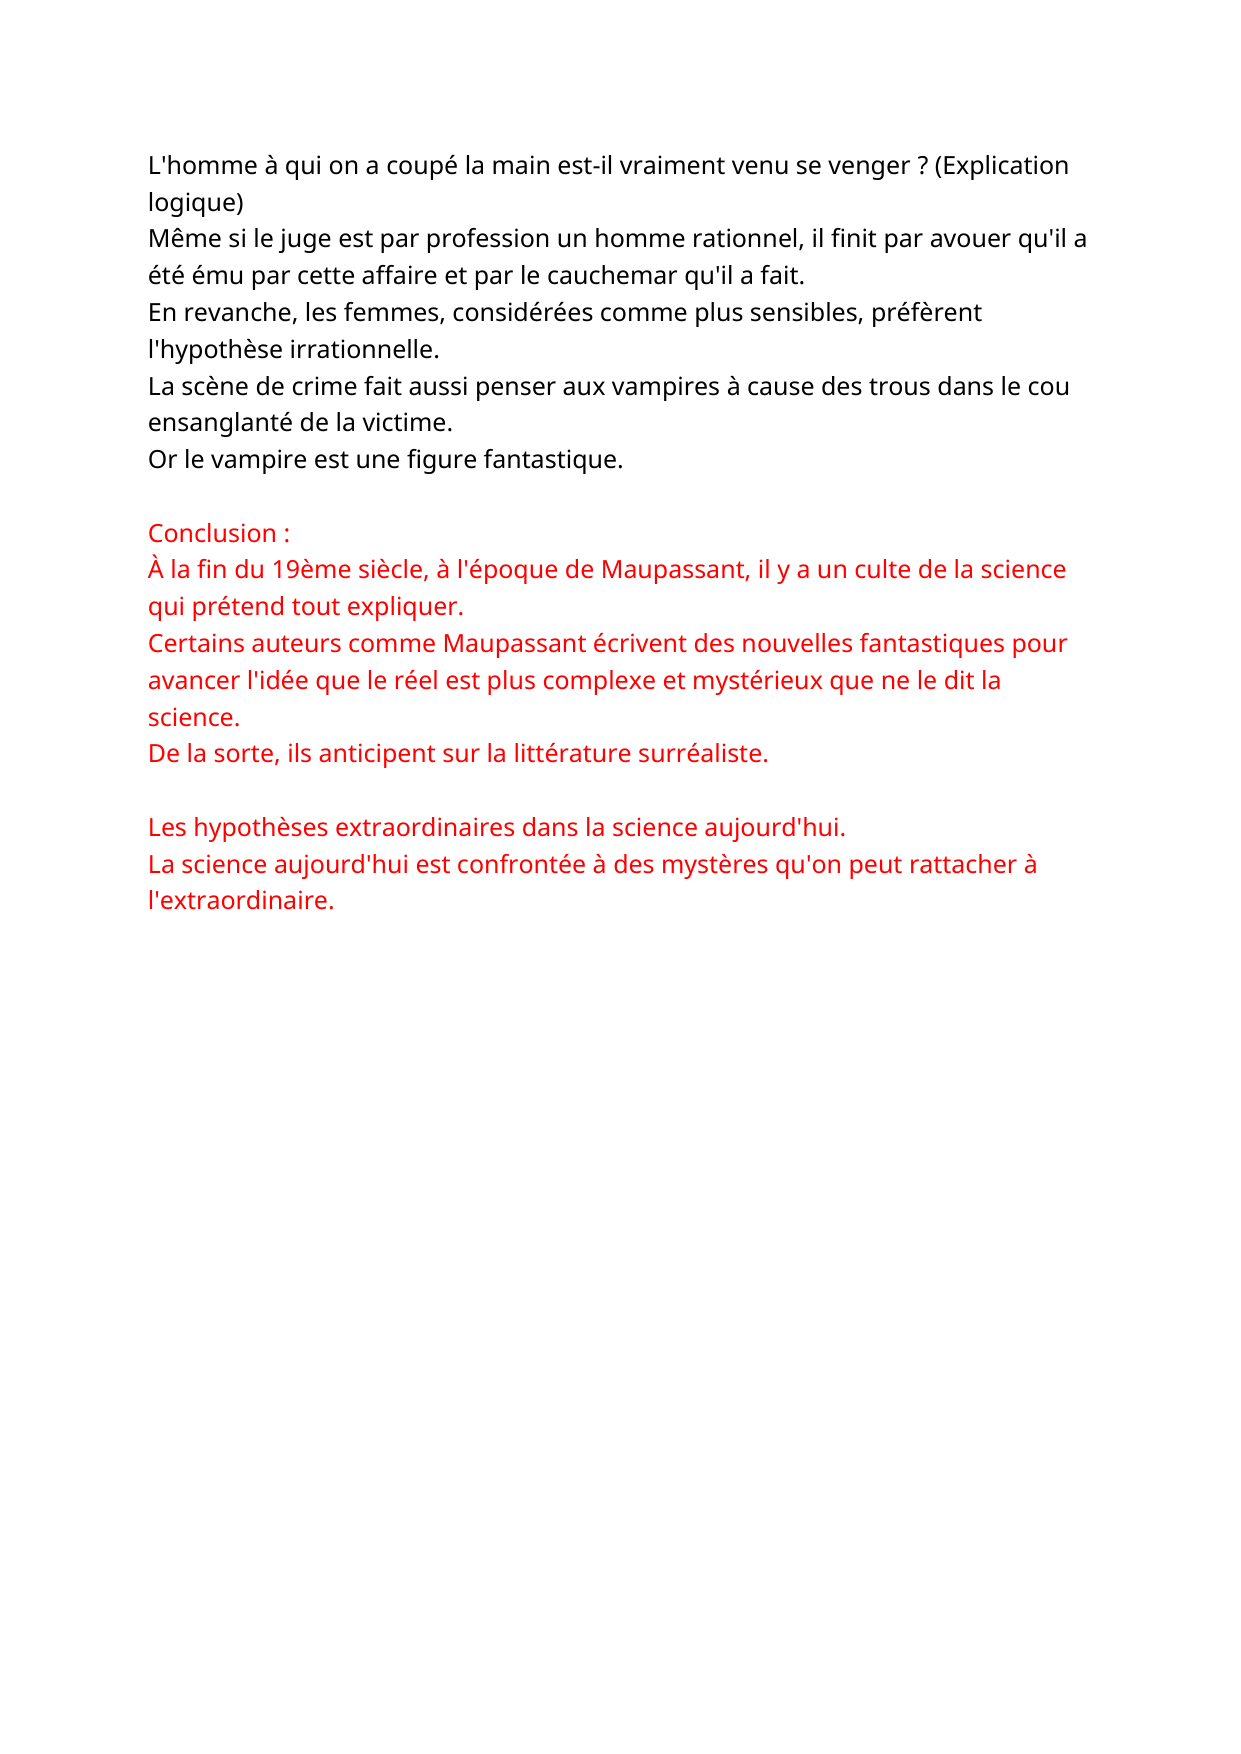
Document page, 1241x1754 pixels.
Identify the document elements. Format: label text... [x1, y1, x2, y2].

text La science aujourd'hui est confrontée à des mystères qu'on peut rattacher à l'extraordinaire. [148, 846, 1093, 917]
text Conclusion : [148, 515, 1093, 549]
text Or le vampire est une figure fantastique. [148, 442, 1093, 476]
text La scène de crime fait aussi penser aux vampires à cause des trous dans le cou ensanglanté de la victime. [148, 368, 1093, 439]
text De la sorte, ils anticipent sur la littérature surréaliste. [148, 736, 1093, 770]
text Les hypothèses extraordinaires dans la science aujourd'hui. [148, 809, 1093, 843]
text Certains auteurs comme Maupassant écrivent des nouvelles fantastiques pour avancer l'idée que le réel est plus complexe et mystérieux que ne le dit la science. [148, 626, 1093, 733]
text À la fin du 19ème siècle, à l'époque de Maupassant, il y a un culte de la science qui prétend tout expliquer. [148, 552, 1093, 623]
text Même si le juge est par profession un homme rationnel, il finit par avouer qu'il a été ému par cette affaire et par le cauchemar qu'il a fait. [148, 221, 1093, 292]
text En revanche, les femmes, considérées comme plus sensibles, préfèrent l'hypothèse irrationnelle. [148, 295, 1093, 366]
text L'homme à qui on a coupé la main est-il vraiment venu se venger ? (Explication logique) [148, 148, 1093, 218]
